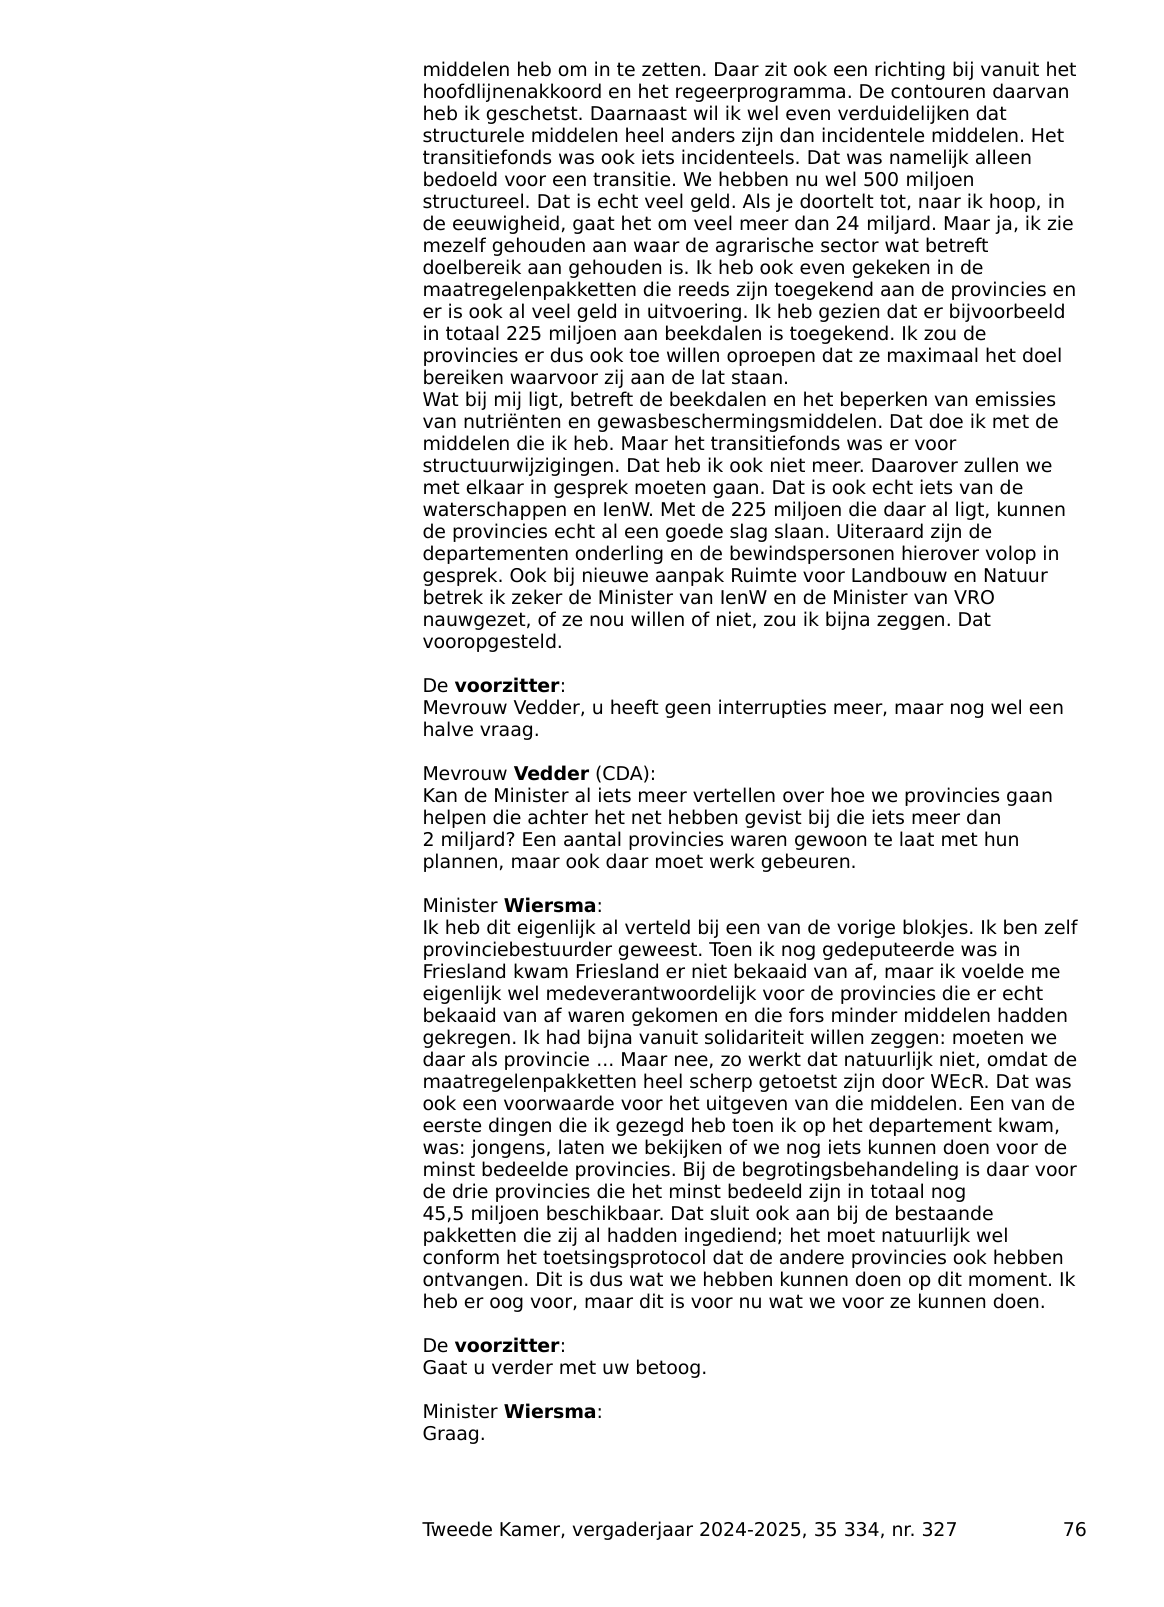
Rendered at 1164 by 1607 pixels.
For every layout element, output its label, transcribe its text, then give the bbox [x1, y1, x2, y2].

text Ik heb dit eigenlijk al verteld bij een van de vorige blokjes. Ik ben zelf provinciebestuurder geweest. Toen ik nog gedeputeerde was in Friesland kwam Friesland er niet bekaaid van af, maar ik voelde me eigenlijk wel medeverantwoordelijk voor de provincies die er echt bekaaid van af waren gekomen en die fors minder middelen hadden gekregen. Ik had bijna vanuit solidariteit willen zeggen: moeten we daar als provincie ... Maar nee, zo werkt dat natuurlijk niet, omdat de maatregelenpakketten heel scherp getoetst zijn door WEcR. Dat was ook een voorwaarde voor het uitgeven van die middelen. Een van de eerste dingen die ik gezegd heb toen ik op het departement kwam, was: jongens, laten we bekijken of we nog iets kunnen doen voor de minst bedeelde provincies. Bij de begrotingsbehandeling is daar voor de drie provincies die het minst bedeeld zijn in totaal nog 45,5 miljoen beschikbaar. Dat sluit ook aan bij de bestaande pakketten die zij al hadden ingediend; het moet natuurlijk wel conform het toetsingsprotocol dat de andere provincies ook hebben ontvangen. Dit is dus wat we hebben kunnen doen op dit moment. Ik heb er oog voor, maar dit is voor nu wat we voor ze kunnen doen. [422, 917, 1087, 1312]
text middelen heb om in te zetten. Daar zit ook een richting bij vanuit het hoofdlijnenakkoord en het regeerprogramma. De contouren daarvan heb ik geschetst. Daarnaast wil ik wel even verduidelijken dat structurele middelen heel anders zijn dan incidentele middelen. Het transitiefonds was ook iets incidenteels. Dat was namelijk alleen bedoeld voor een transitie. We hebben nu wel 500 miljoen structureel. Dat is echt veel geld. Als je doortelt tot, naar ik hoop, in de eeuwigheid, gaat het om veel meer dan 24 miljard. Maar ja, ik zie mezelf gehouden aan waar de agrarische sector wat betreft doelbereik aan gehouden is. Ik heb ook even gekeken in de maatregelenpakketten die reeds zijn toegekend aan de provincies en er is ook al veel geld in uitvoering. Ik heb gezien dat er bijvoorbeeld in totaal 225 miljoen aan beekdalen is toegekend. Ik zou de provincies er dus ook toe willen oproepen dat ze maximaal het doel bereiken waarvoor zij aan de lat staan. [422, 59, 1087, 389]
text Wat bij mij ligt, betreft de beekdalen en het beperken van emissies van nutriënten en gewasbeschermingsmiddelen. Dat doe ik met de middelen die ik heb. Maar het transitiefonds was er voor structuurwijzigingen. Dat heb ik ook niet meer. Daarover zullen we met elkaar in gesprek moeten gaan. Dat is ook echt iets van de waterschappen en IenW. Met de 225 miljoen die daar al ligt, kunnen de provincies echt al een goede slag slaan. Uiteraard zijn de departementen onderling en de bewindspersonen hierover volop in gesprek. Ook bij nieuwe aanpak Ruimte voor Landbouw en Natuur betrek ik zeker de Minister van IenW en de Minister van VRO nauwgezet, of ze nou willen of niet, zou ik bijna zeggen. Dat vooropgesteld. [422, 389, 1087, 652]
text De voorzitter: [422, 675, 1087, 697]
text Gaat u verder met uw betoog. [422, 1357, 1087, 1379]
text Kan de Minister al iets meer vertellen over hoe we provincies gaan helpen die achter het net hebben gevist bij die iets meer dan 2 miljard? Een aantal provincies waren gewoon te laat met hun plannen, maar ook daar moet werk gebeuren. [422, 785, 1087, 873]
text Minister Wiersma: [422, 1401, 1087, 1423]
text Minister Wiersma: [422, 895, 1087, 917]
text Graag. [422, 1423, 1087, 1445]
text Mevrouw Vedder, u heeft geen interrupties meer, maar nog wel een halve vraag. [422, 697, 1087, 741]
text De voorzitter: [422, 1335, 1087, 1357]
text Mevrouw Vedder (CDA): [422, 763, 1087, 785]
